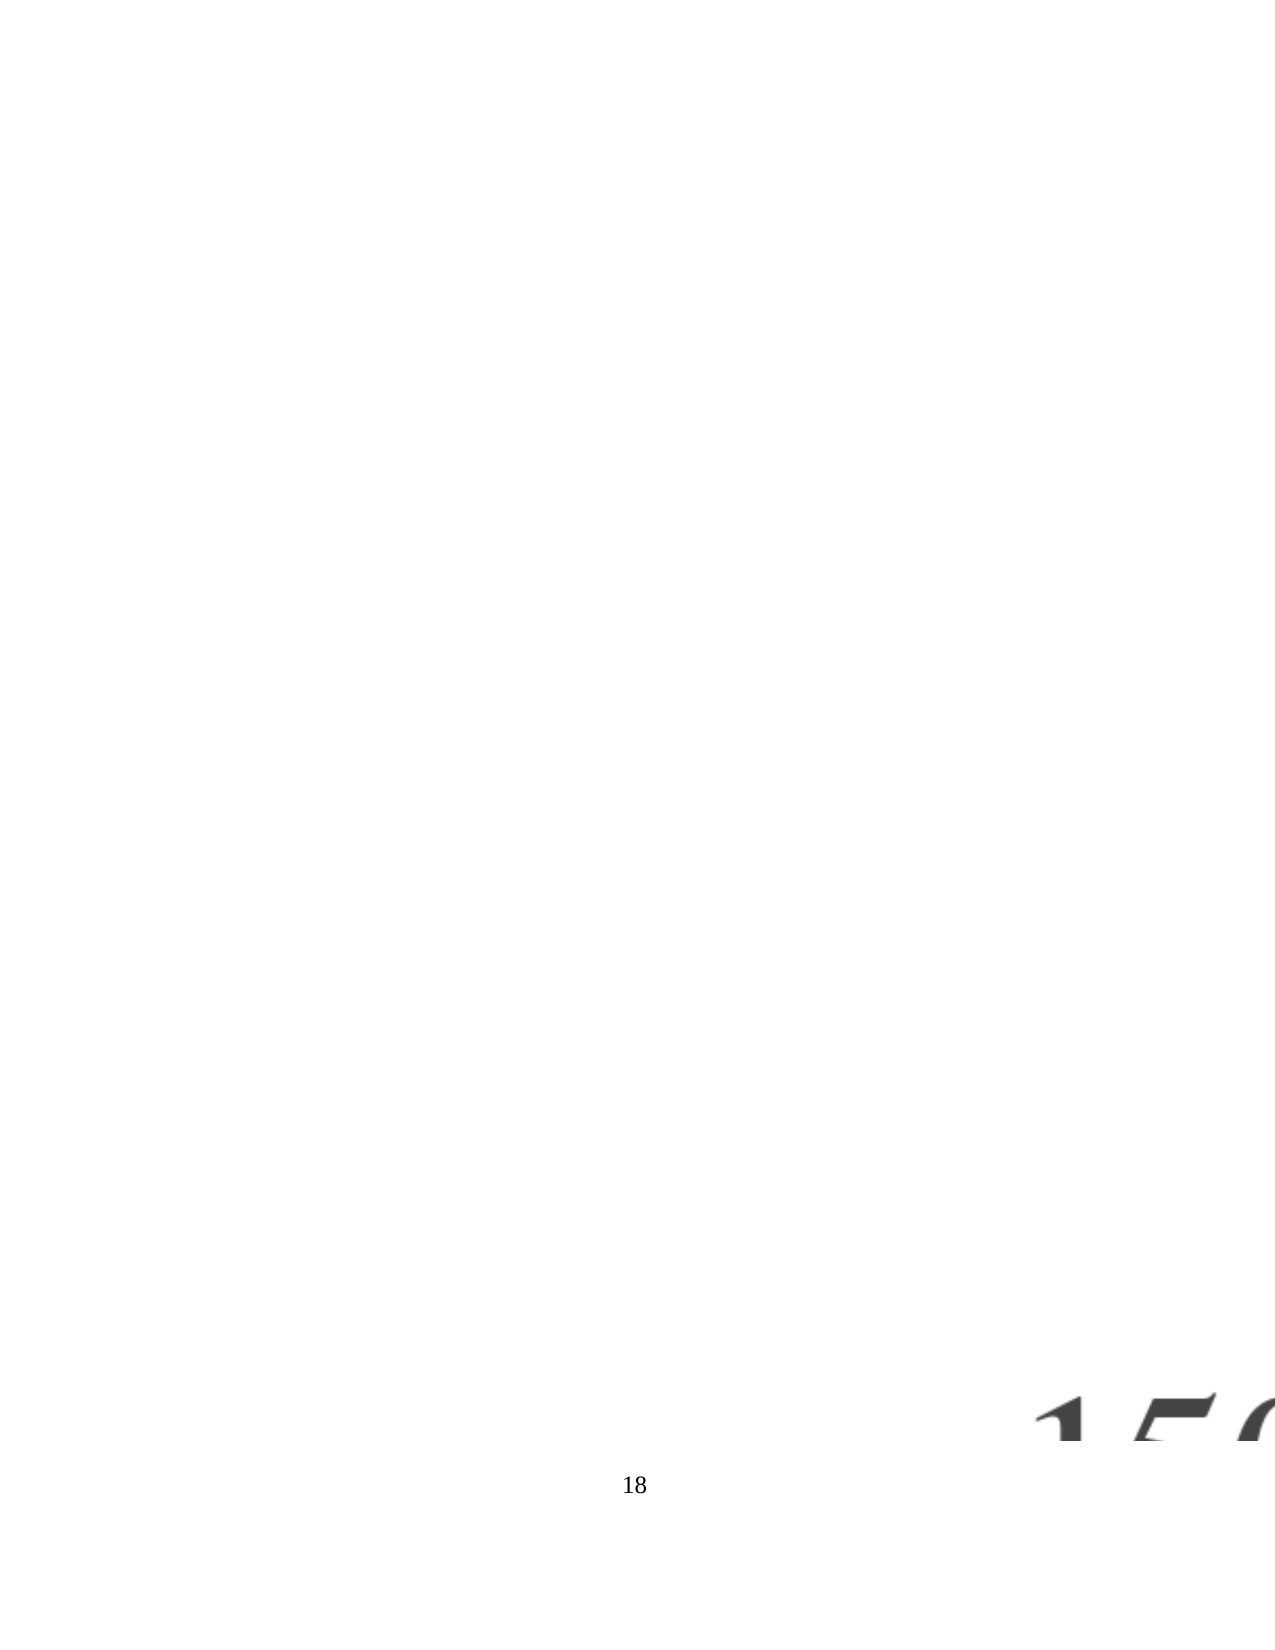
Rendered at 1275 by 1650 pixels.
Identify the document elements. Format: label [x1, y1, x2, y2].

picture [150, 150, 1275, 1441]
